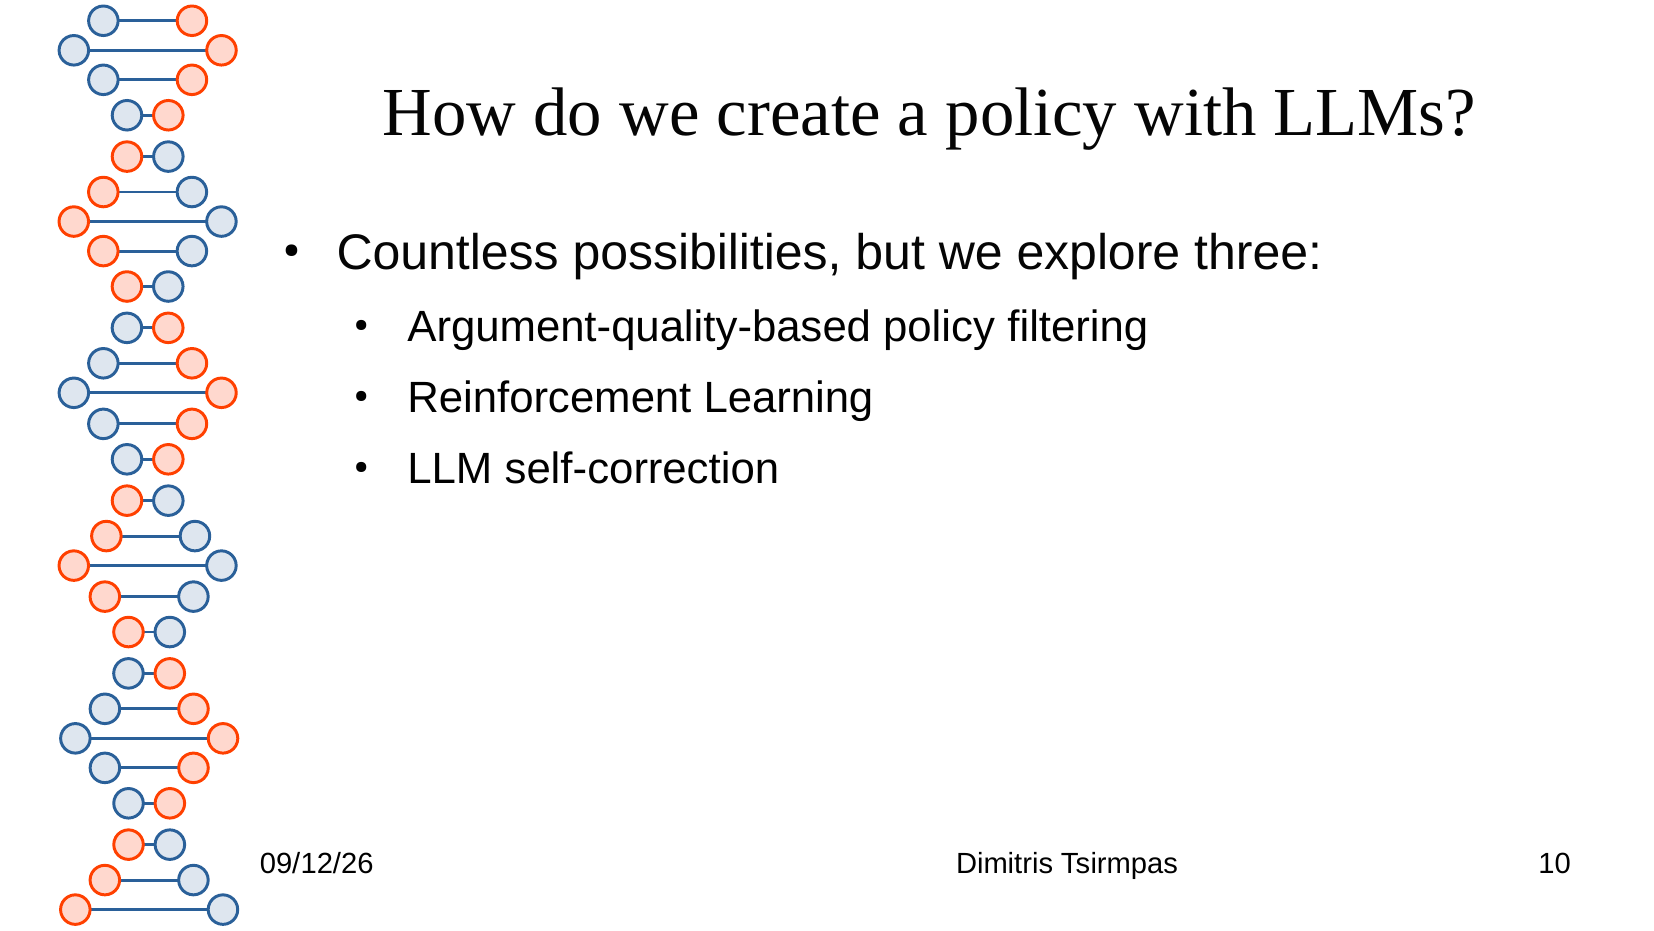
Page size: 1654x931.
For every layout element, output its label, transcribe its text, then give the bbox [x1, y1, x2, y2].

title How do we create a policy with LLMs? [265, 35, 1595, 189]
list Countless possibilities, but we explore three: Argument-quality-based policy filtering Reinforcement Learning LLM self-correction [265, 224, 1595, 764]
